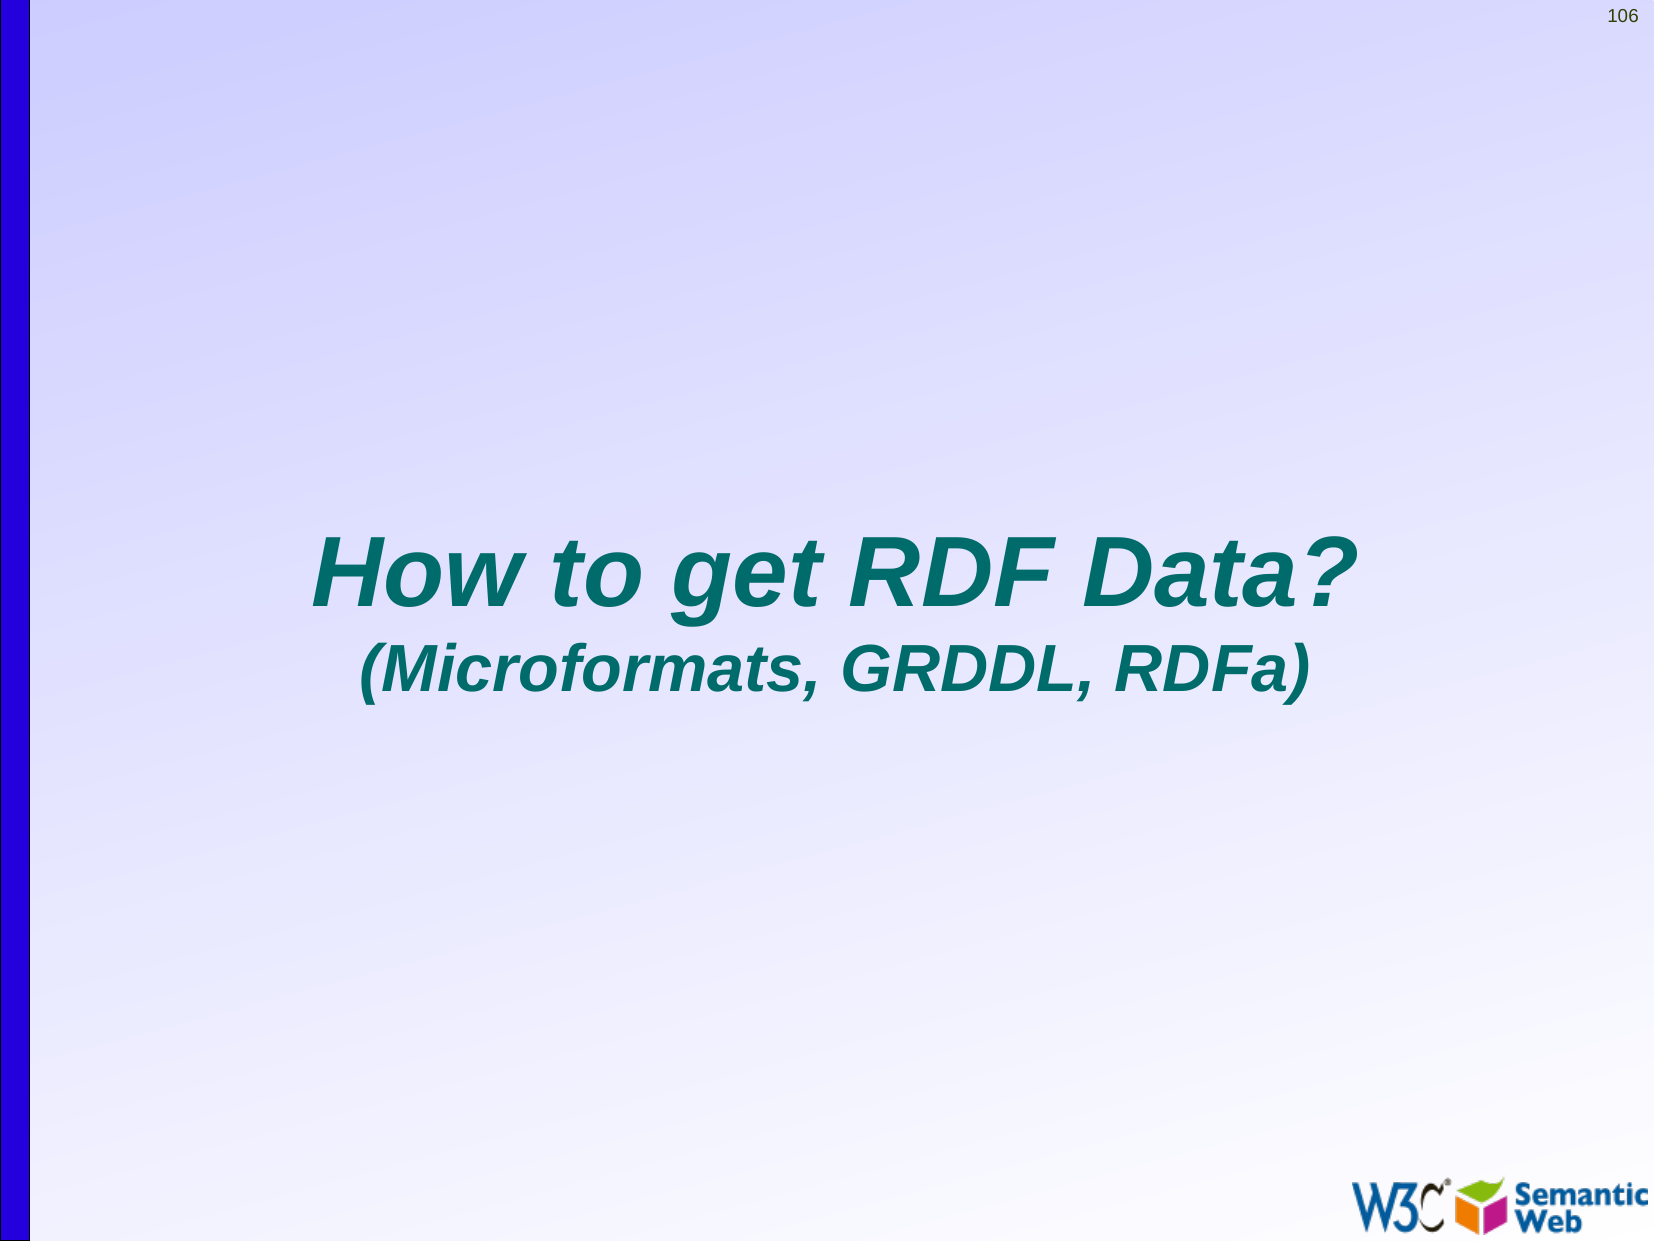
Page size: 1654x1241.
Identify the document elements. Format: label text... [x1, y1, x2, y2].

title How to get RDF Data? (Microformats, GRDDL, RDFa) [18, 513, 1654, 704]
picture [1352, 1175, 1648, 1235]
